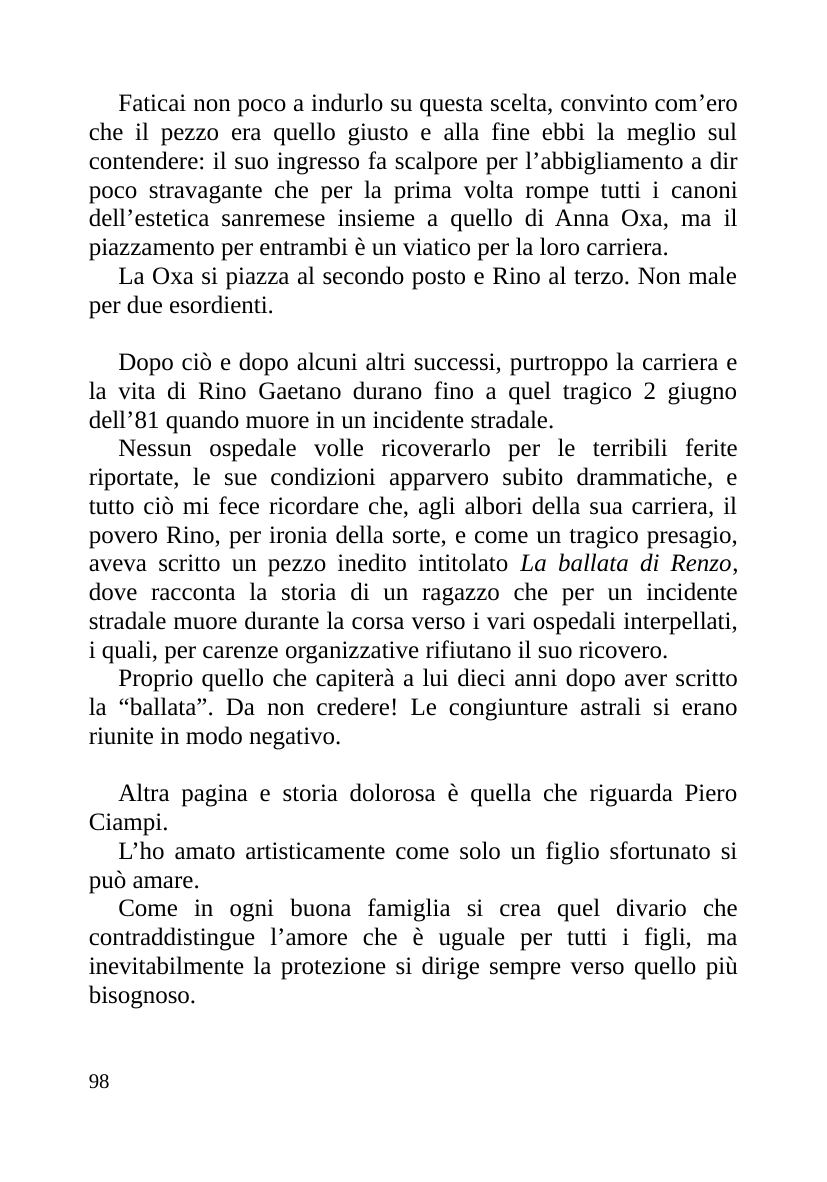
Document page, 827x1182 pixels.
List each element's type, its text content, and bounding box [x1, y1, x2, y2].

text Nessun ospedale volle ricoverarlo per le terribili ferite riportate, le sue condizioni apparvero subito drammatiche, e tutto ciò mi fece ricordare che, agli albori della sua carriera, il povero Rino, per ironia della sorte, e come un tragico presagio, aveva scritto un pezzo inedito intitolato La ballata di Renzo, dove racconta la storia di un ragazzo che per un incidente stradale muore durante la corsa verso i vari ospedali interpellati, i quali, per carenze organizzative rifiutano il suo ricovero. [88, 433, 738, 663]
text L’ho amato artisticamente come solo un figlio sfortunato si può amare. [88, 836, 738, 893]
text Proprio quello che capiterà a lui dieci anni dopo aver scritto la “ballata”. Da non credere! Le congiunture astrali si erano riunite in modo negativo. [88, 663, 738, 750]
text Altra pagina e storia dolorosa è quella che riguarda Piero Ciampi. [88, 778, 738, 836]
text La Oxa si piazza al secondo posto e Rino al terzo. Non male per due esordienti. [88, 261, 738, 318]
text Dopo ciò e dopo alcuni altri successi, purtroppo la carriera e la vita di Rino Gaetano durano fino a quel tragico 2 giugno dell’81 quando muore in un incidente stradale. [88, 347, 738, 433]
text Faticai non poco a indurlo su questa scelta, convinto com’ero che il pezzo era quello giusto e alla fine ebbi la meglio sul contendere: il suo ingresso fa scalpore per l’abbigliamento a dir poco stravagante che per la prima volta rompe tutti i canoni dell’estetica sanremese insieme a quello di Anna Oxa, ma il piazzamento per entrambi è un viatico per la loro carriera. [88, 88, 738, 261]
text Come in ogni buona famiglia si crea quel divario che contraddistingue l’amore che è uguale per tutti i figli, ma inevitabilmente la protezione si dirige sempre verso quello più bisognoso. [88, 893, 738, 1008]
